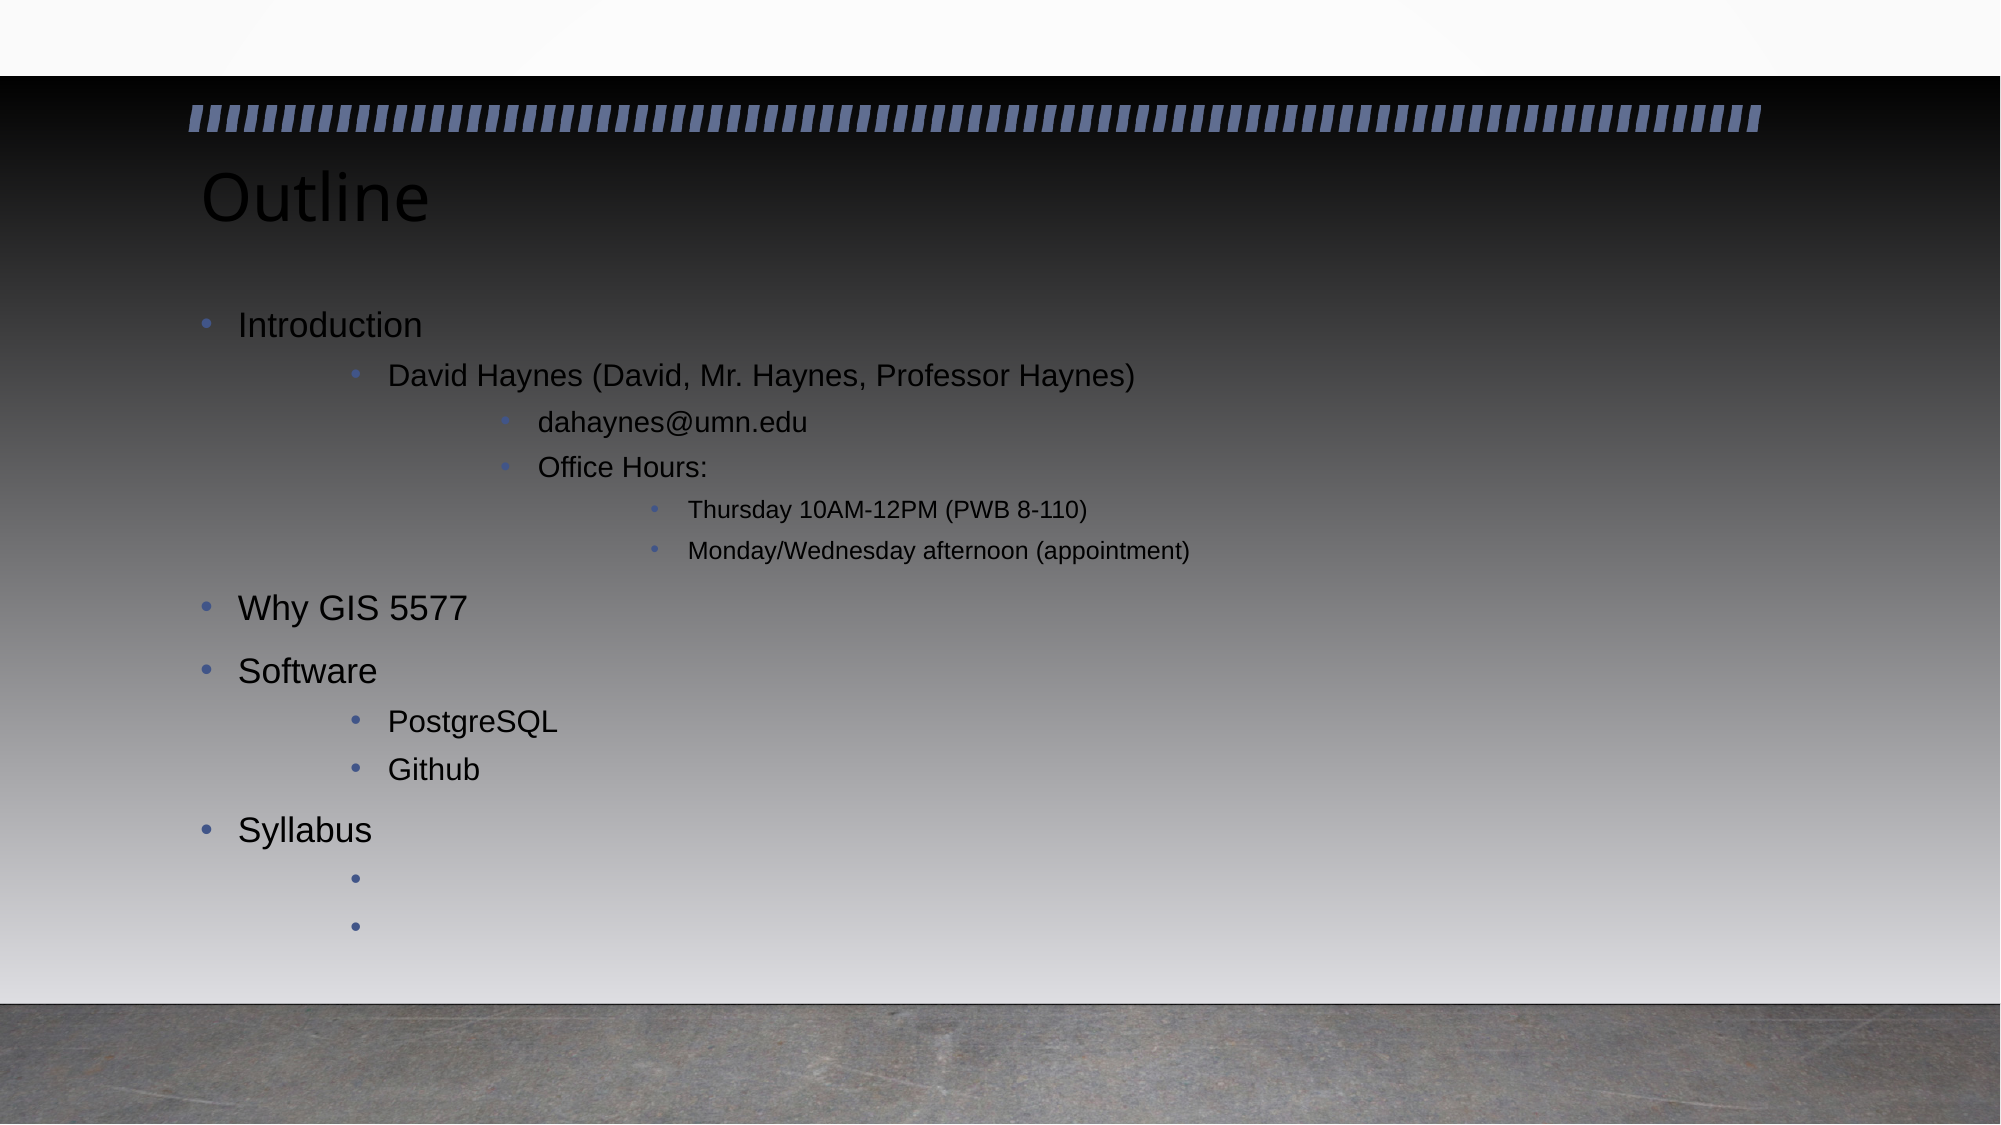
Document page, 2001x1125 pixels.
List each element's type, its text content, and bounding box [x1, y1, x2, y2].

title Outline [185, 156, 1761, 294]
list Introduction David Haynes (David, Mr. Haynes, Professor Haynes) dahaynes@umn.edu Office Hours: Thursday 10AM-12PM (PWB 8-110) Monday/Wednesday afternoon (appointment) Why GIS 5577 Software PostgreSQL Github Syllabus [185, 294, 1761, 897]
